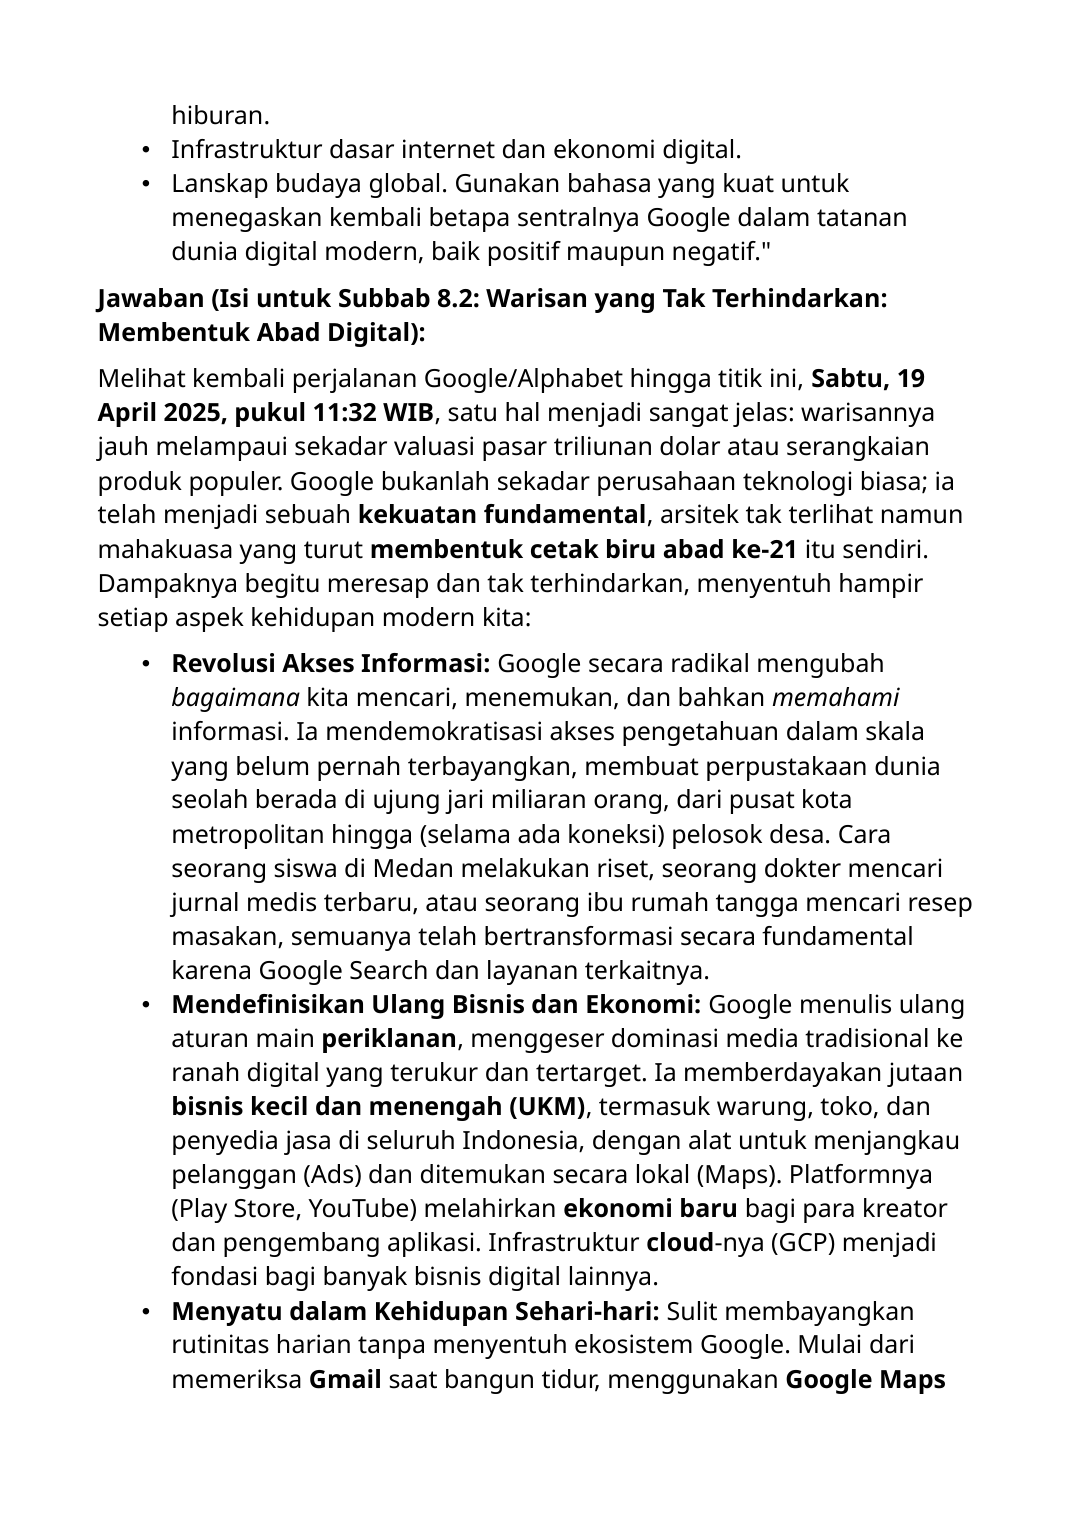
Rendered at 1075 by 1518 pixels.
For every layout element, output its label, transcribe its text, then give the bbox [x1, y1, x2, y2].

list Mendefinisikan Ulang Bisnis dan Ekonomi: Google menulis ulang aturan main periklanan, menggeser dominasi media tradisional ke ranah digital yang terukur dan tertarget. Ia memberdayakan jutaan bisnis kecil dan menengah (UKM), termasuk warung, toko, dan penyedia jasa di seluruh Indonesia, dengan alat untuk menjangkau pelanggan (Ads) dan ditemukan secara lokal (Maps). Platformnya (Play Store, YouTube) melahirkan ekonomi baru bagi para kreator dan pengembang aplikasi. Infrastruktur cloud-nya (GCP) menjadi fondasi bagi banyak bisnis digital lainnya. [142, 987, 977, 1293]
list Menyatu dalam Kehidupan Sehari-hari: Sulit membayangkan rutinitas harian tanpa menyentuh ekosistem Google. Mulai dari memeriksa Gmail saat bangun tidur, menggunakan Google Maps [142, 1293, 977, 1395]
list hiburan. [142, 97, 977, 132]
text Jawaban (Isi untuk Subbab 8.2: Warisan yang Tak Terhindarkan: Membentuk Abad Digital): [97, 280, 977, 348]
list Lanskap budaya global. Gunakan bahasa yang kuat untuk menegaskan kembali betapa sentralnya Google dalam tatanan dunia digital modern, baik positif maupun negatif." [142, 166, 977, 268]
list Infrastruktur dasar internet dan ekonomi digital. [142, 132, 977, 166]
list Revolusi Akses Informasi: Google secara radikal mengubah bagaimana kita mencari, menemukan, dan bahkan memahami informasi. Ia mendemokratisasi akses pengetahuan dalam skala yang belum pernah terbayangkan, membuat perpustakaan dunia seolah berada di ujung jari miliaran orang, dari pusat kota metropolitan hingga (selama ada koneksi) pelosok desa. Cara seorang siswa di Medan melakukan riset, seorang dokter mencari jurnal medis terbaru, atau seorang ibu rumah tangga mencari resep masakan, semuanya telah bertransformasi secara fundamental karena Google Search dan layanan terkaitnya. [142, 646, 977, 987]
text Melihat kembali perjalanan Google/Alphabet hingga titik ini, Sabtu, 19 April 2025, pukul 11:32 WIB, satu hal menjadi sangat jelas: warisannya jauh melampaui sekadar valuasi pasar triliunan dolar atau serangkaian produk populer. Google bukanlah sekadar perusahaan teknologi biasa; ia telah menjadi sebuah kekuatan fundamental, arsitek tak terlihat namun mahakuasa yang turut membentuk cetak biru abad ke-21 itu sendiri. Dampaknya begitu meresap dan tak terhindarkan, menyentuh hampir setiap aspek kehidupan modern kita: [97, 361, 977, 633]
